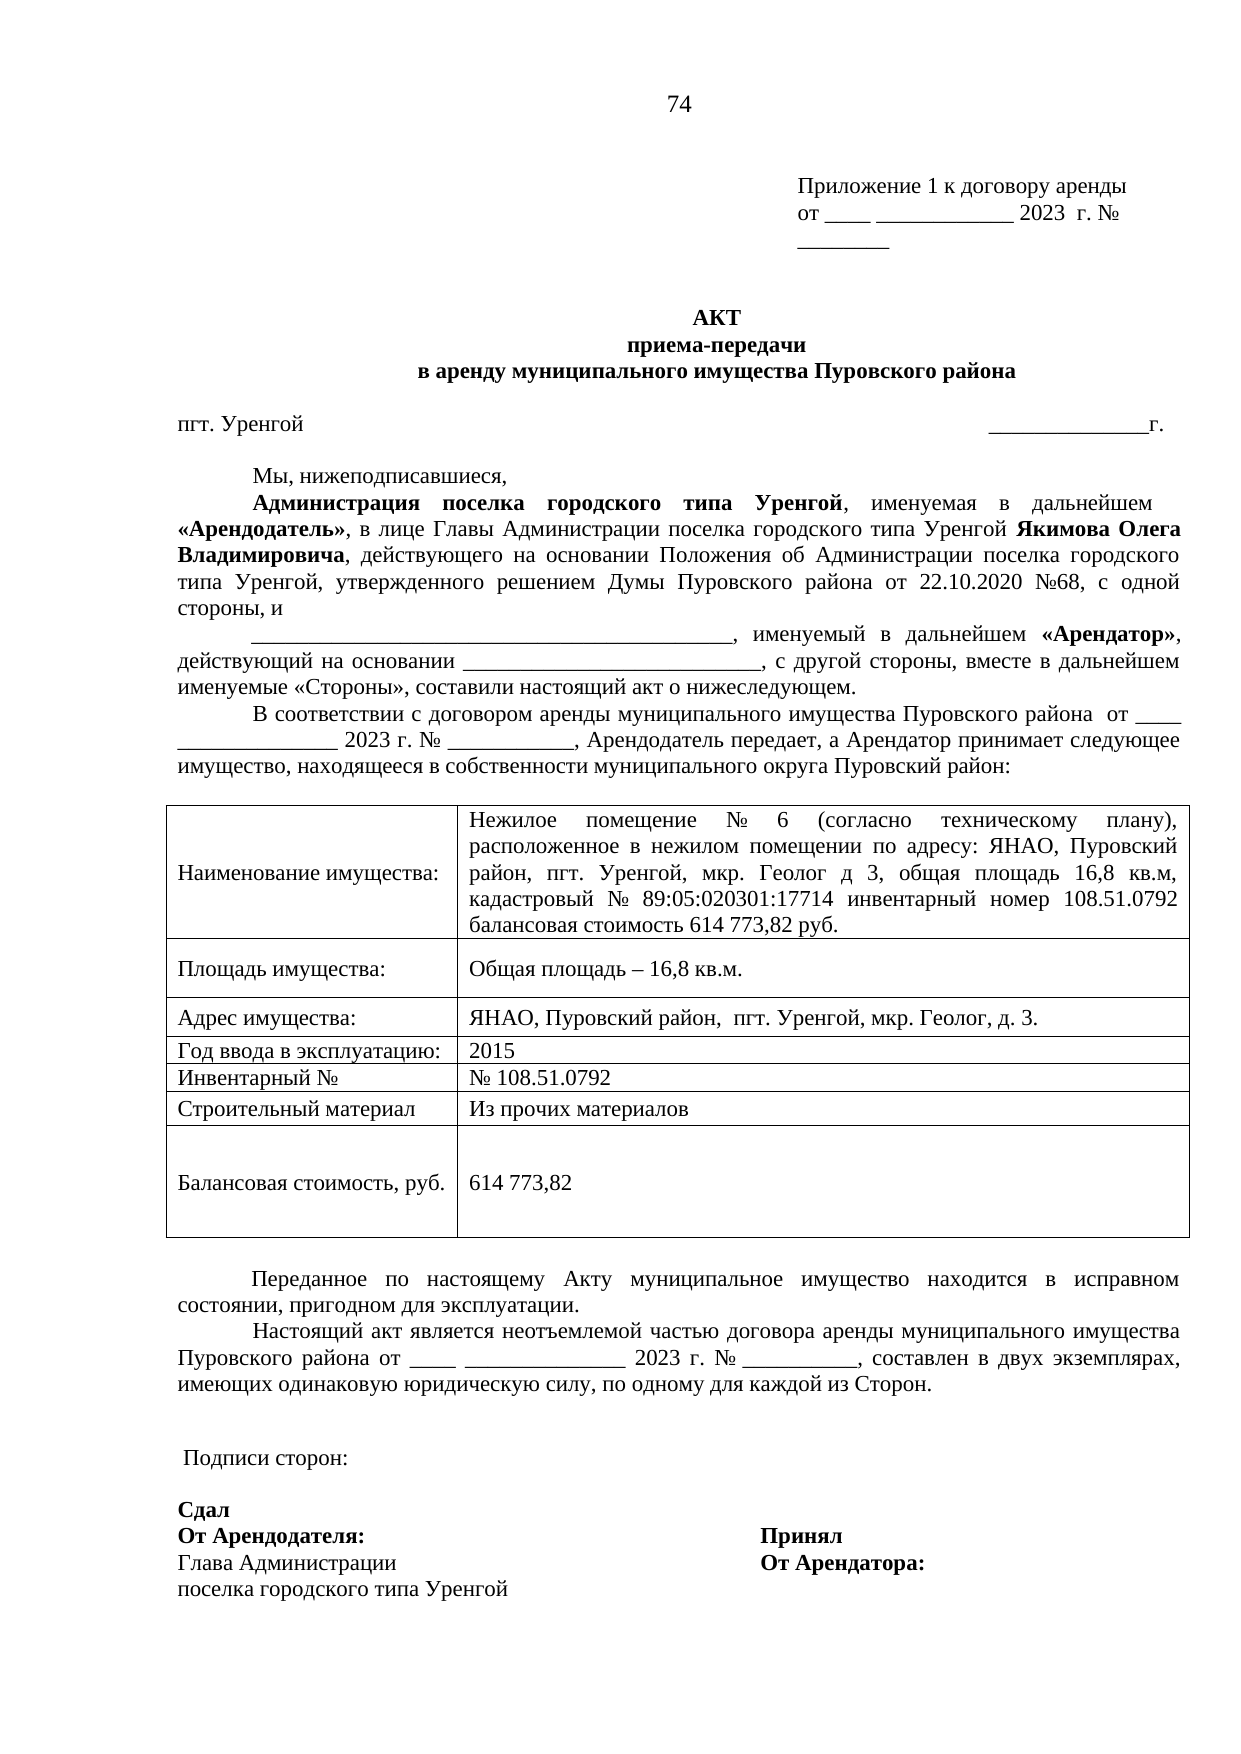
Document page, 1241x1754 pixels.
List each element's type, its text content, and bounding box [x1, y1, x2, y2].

table_cell От Арендодателя: Глава Администрации поселка городского типа Уренгой [166, 1523, 639, 1602]
table_header Сдал [166, 1496, 639, 1523]
text Мы, нижеподписавшиеся, [177, 462, 1181, 489]
table_cell [639, 1523, 749, 1602]
text Настоящий акт является неотъемлемой частью договора аренды муниципального имущества Пуровского района от ____ ______________ 2023 г. № __________, составлен в двух экземплярах, имеющих одинаковую юридическую силу, по одному для каждой из Сторон. [177, 1317, 1181, 1396]
table_cell Принял От Арендатора: [749, 1523, 1192, 1602]
table_header [639, 1496, 749, 1523]
table_cell № 108.51.0792 [458, 1064, 1189, 1091]
text __________________________________________, именуемый в дальнейшем «Арендатор», действующий на основании __________________________, с другой стороны, вместе в дальнейшем именуемые «Стороны», составили настоящий акт о нижеследующем. [177, 621, 1181, 699]
table_cell Из прочих материалов [458, 1092, 1189, 1125]
text Приложение 1 к договору аренды [797, 172, 1181, 199]
text приема-передачи [177, 331, 1181, 357]
table_cell 614 773,82 [458, 1126, 1189, 1237]
table_cell Балансовая стоимость, руб. [167, 1126, 457, 1237]
table_cell ЯНАО, Пуровский район, пгт. Уренгой, мкр. Геолог, д. 3. [458, 998, 1189, 1036]
text Переданное по настоящему Акту муниципальное имущество находится в исправном состоянии, пригодном для эксплуатации. [177, 1264, 1181, 1317]
table_cell Строительный материал [167, 1092, 457, 1125]
table_header Наименование имущества: [167, 806, 457, 938]
table_cell 2015 [458, 1037, 1189, 1063]
table_header [749, 1496, 1192, 1523]
table_cell Общая площадь – 16,8 кв.м. [458, 939, 1189, 997]
text от ____ ____________ 2023 г. № ________ [797, 199, 1181, 252]
subtitle АКТ [177, 304, 1181, 331]
text в аренду муниципального имущества Пуровского района [177, 357, 1181, 383]
table_cell Адрес имущества: [167, 998, 457, 1036]
table_header Нежилое помещение № 6 (согласно техническому плану), расположенное в нежилом помещении по адресу: ЯНАО, Пуровский район, пгт. Уренгой, мкр. Геолог д 3, общая площадь 16,8 кв.м, кадастровый № 89:05:020301:17714 инвентарный номер 108.51.0792 балансовая стоимость 614 773,82 руб. [458, 806, 1189, 938]
text Подписи сторон: [177, 1443, 1181, 1470]
table_cell Год ввода в эксплуатацию: [167, 1037, 457, 1063]
table_cell Инвентарный № [167, 1064, 457, 1091]
table_cell Площадь имущества: [167, 939, 457, 997]
text пгт. Уренгой ______________г. [177, 410, 1181, 436]
text В соответствии с договором аренды муниципального имущества Пуровского района от ____ ______________ 2023 г. № ___________, Арендодатель передает, а Арендатор принимает следующее имущество, находящееся в собственности муниципального округа Пуровский район: [177, 699, 1181, 779]
text Администрация поселка городского типа Уренгой, именуемая в дальнейшем «Арендодатель», в лице Главы Администрации поселка городского типа Уренгой Якимова Олега Владимировича, действующего на основании Положения об Администрации поселка городского типа Уренгой, утвержденного решением Думы Пуровского района от 22.10.2020 №68, с одной стороны, и [177, 489, 1181, 621]
